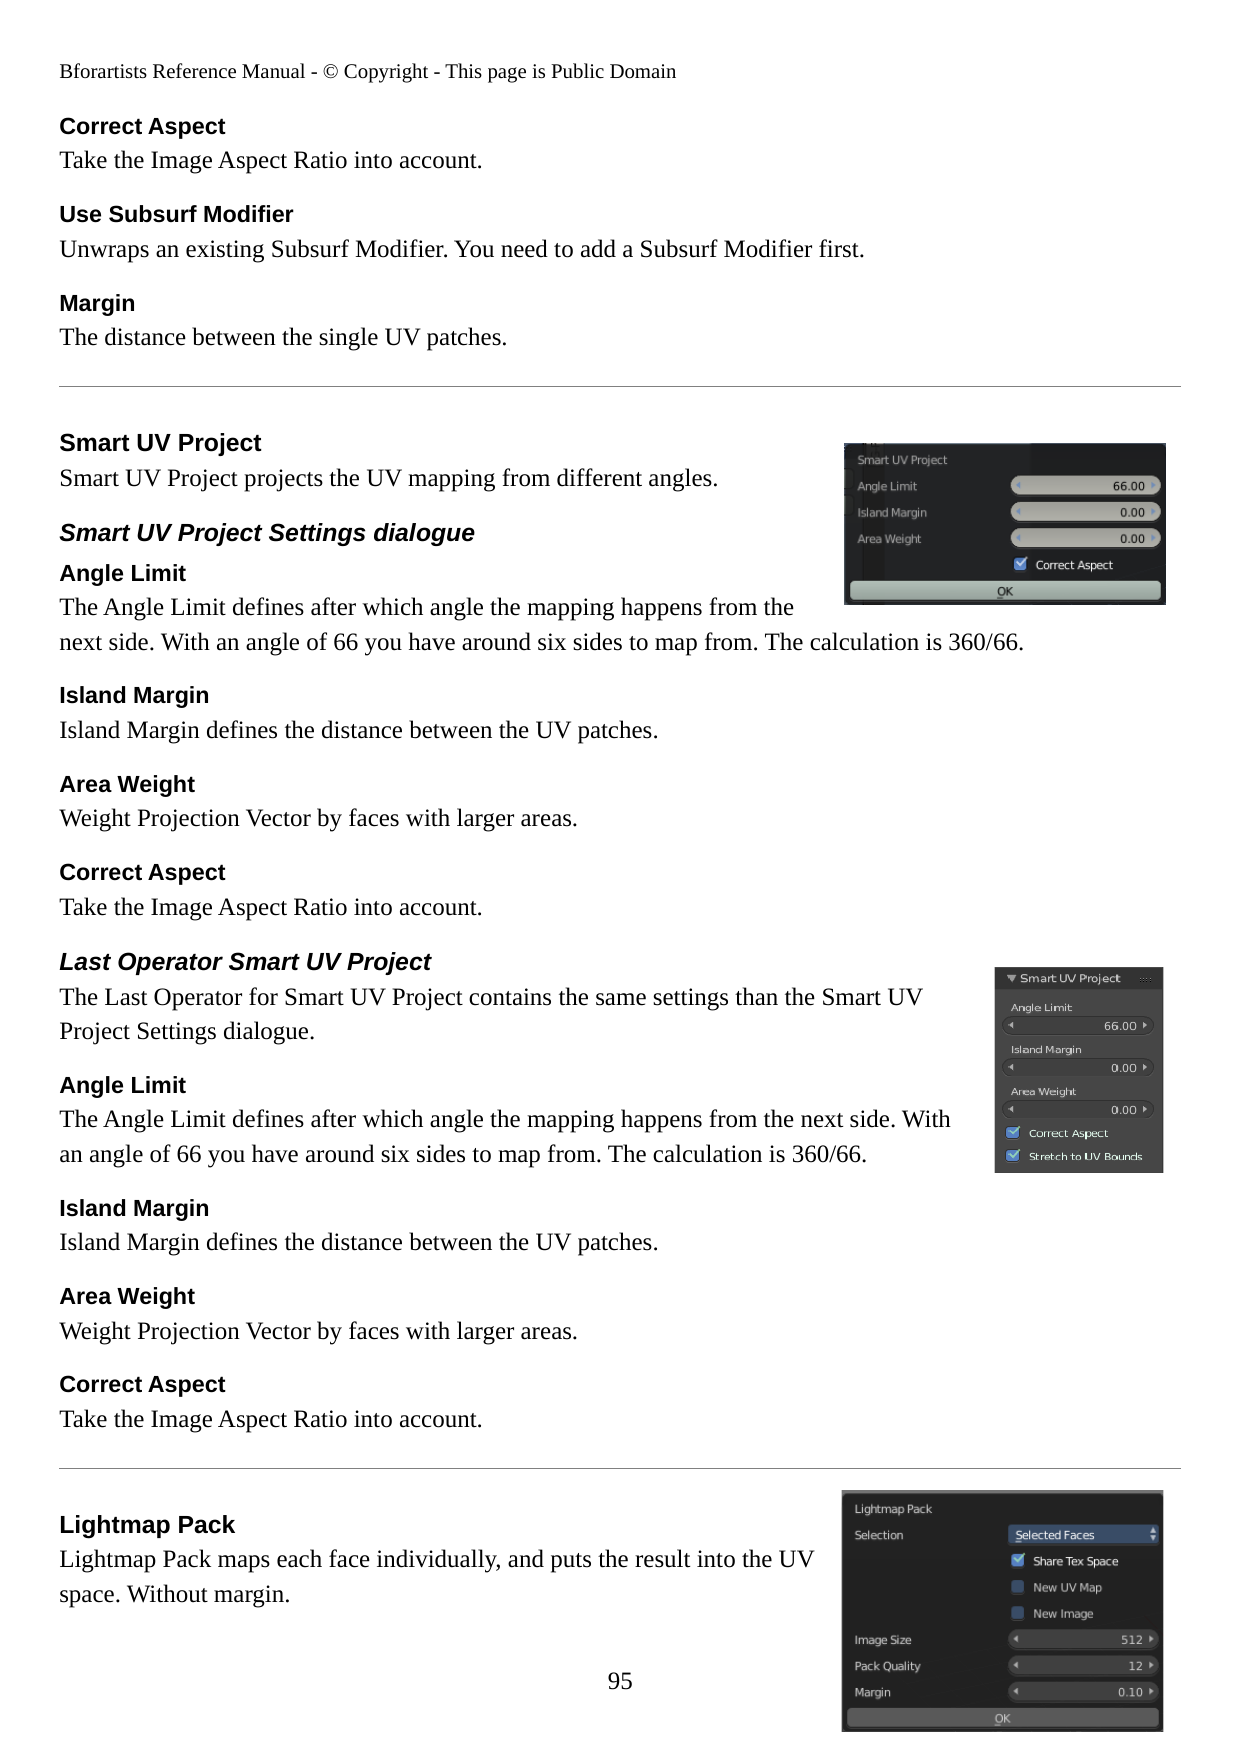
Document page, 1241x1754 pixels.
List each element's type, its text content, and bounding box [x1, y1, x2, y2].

text The Angle Limit defines after which angle the mapping happens from the next side. With an angle of 66 you have around six sides to map from. The calculation is 360/66. [59, 592, 1181, 655]
text Island Margin defines the distance between the UV patches. [59, 1227, 1181, 1256]
picture [844, 443, 1166, 605]
subtitle Area Weight [59, 1283, 1181, 1309]
subtitle Island Margin [59, 1194, 1181, 1221]
text The Angle Limit defines after which angle the mapping happens from the next side. With an angle of 66 you have around six sides to map from. The calculation is 360/66. [59, 1104, 994, 1168]
subtitle [1164, 1510, 1181, 1538]
subtitle Angle Limit [59, 1072, 994, 1098]
text Weight Projection Vector by faces with larger areas. [59, 1316, 1181, 1344]
subtitle Correct Aspect [59, 113, 1181, 139]
picture [841, 1490, 1164, 1732]
text The Last Operator for Smart UV Project contains the same settings than the Smart UV Project Settings dialogue. [59, 982, 994, 1045]
subtitle Correct Aspect [59, 1371, 1181, 1398]
subtitle [1166, 559, 1181, 586]
text The distance between the single UV patches. [59, 322, 1181, 351]
text Smart UV Project projects the UV mapping from different angles. [59, 463, 844, 492]
subtitle Margin [59, 289, 1181, 316]
subtitle Last Operator Smart UV Project [59, 947, 1181, 976]
picture [994, 967, 1164, 1173]
subtitle Use Subsurf Modifier [59, 201, 1181, 228]
subtitle Island Margin [59, 682, 1181, 709]
text Take the Image Aspect Ratio into account. [59, 1404, 1181, 1433]
text Island Margin defines the distance between the UV patches. [59, 715, 1181, 744]
subtitle Lightmap Pack [59, 1510, 841, 1538]
text Lightmap Pack maps each face individually, and puts the result into the UV space. Without margin. [59, 1544, 841, 1608]
subtitle Smart UV Project Settings dialogue [59, 518, 844, 547]
subtitle Angle Limit [59, 559, 844, 586]
subtitle Area Weight [59, 770, 1181, 797]
subtitle [1164, 1072, 1181, 1098]
text Take the Image Aspect Ratio into account. [59, 892, 1181, 920]
text Weight Projection Vector by faces with larger areas. [59, 803, 1181, 832]
text Take the Image Aspect Ratio into account. [59, 146, 1181, 174]
subtitle Smart UV Project [59, 428, 1181, 457]
subtitle Correct Aspect [59, 859, 1181, 885]
text Unwraps an existing Subsurf Modifier. You need to add a Subsurf Modifier first. [59, 234, 1181, 263]
